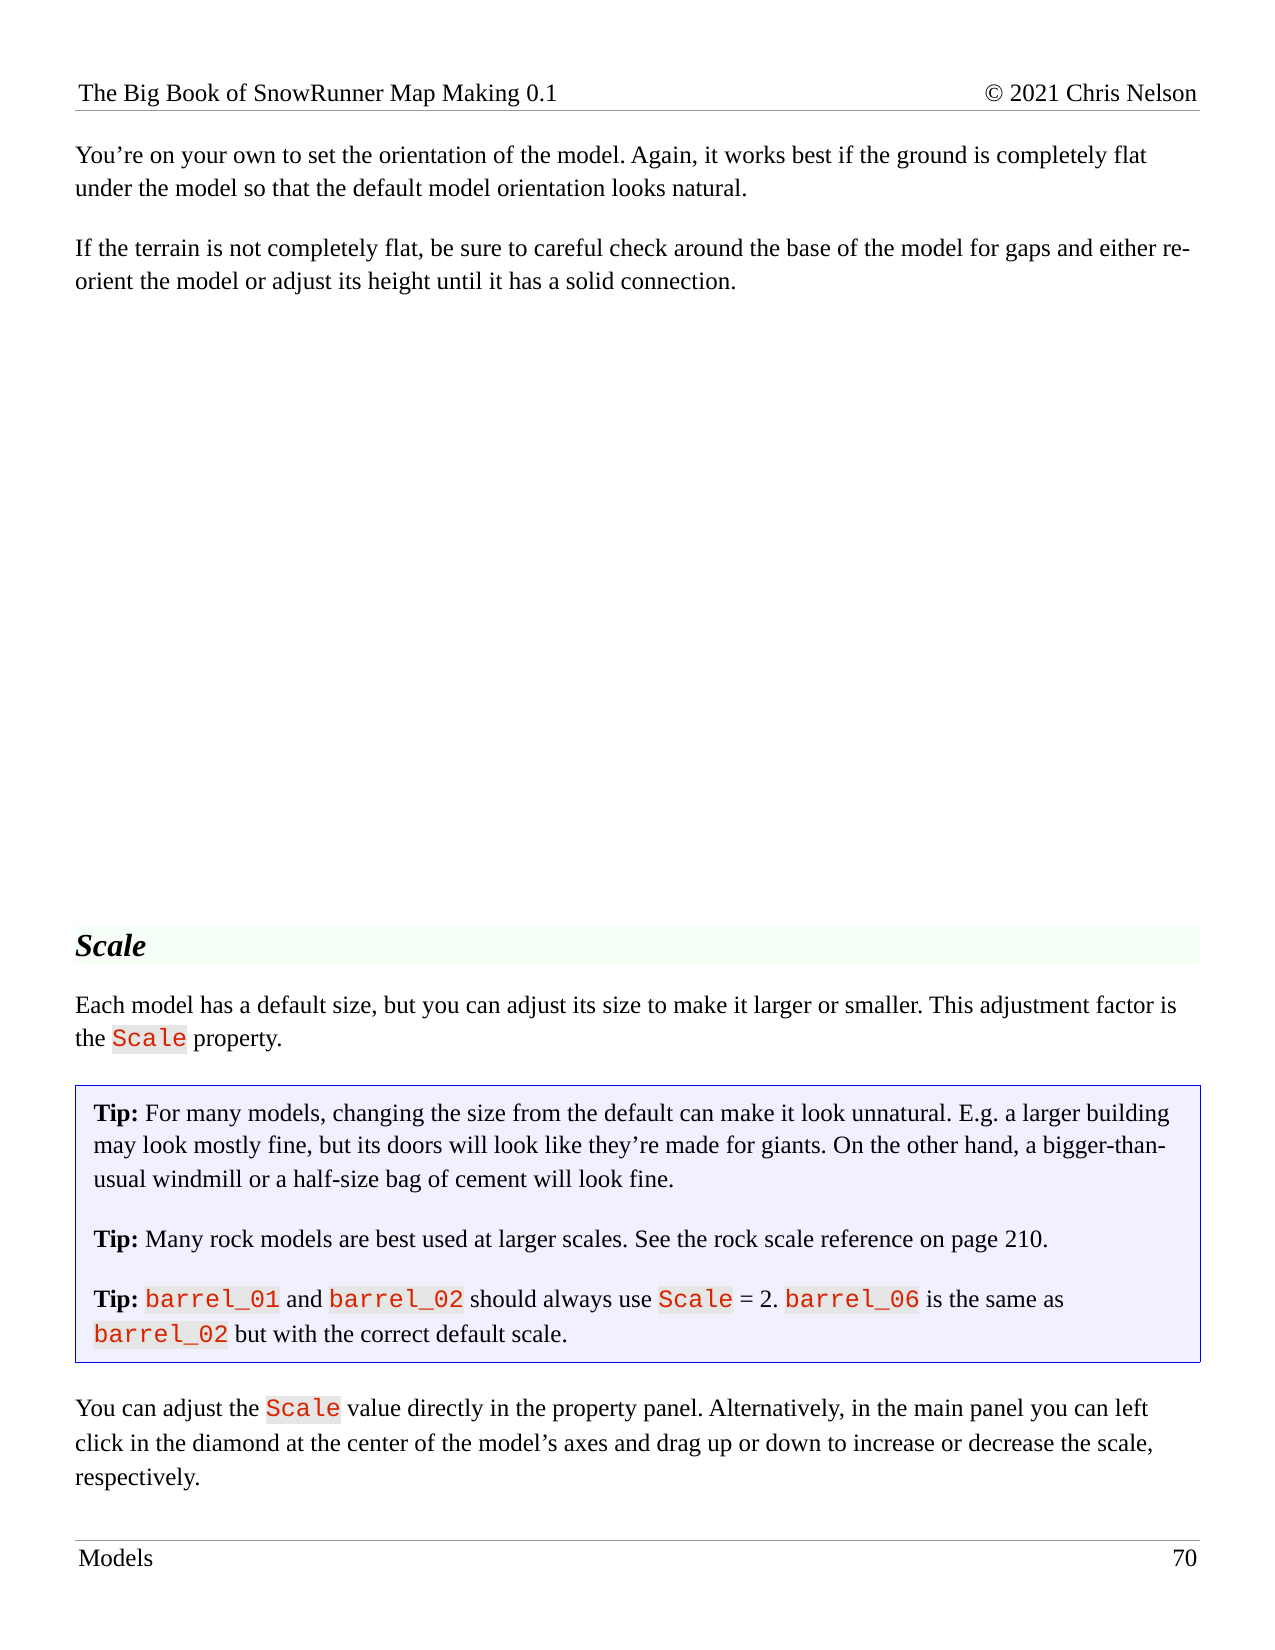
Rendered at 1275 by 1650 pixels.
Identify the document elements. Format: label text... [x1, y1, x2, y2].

text You’re on your own to set the orientation of the model. Again, it works best if the ground is completely flat under the model so that the default model orientation looks natural. [75, 140, 1200, 202]
list For many models, changing the size from the default can make it look unnatural. E.g. a larger building may look mostly fine, but its doors will look like they’re made for giants. On the other hand, a bigger-than-usual windmill or a half-size bag of cement will look fine. [76, 1086, 1200, 1192]
list Many rock models are best used at larger scales. See the rock scale reference on page 210. [76, 1211, 1200, 1252]
text If the terrain is not completely flat, be sure to careful check around the base of the model for gaps and either re-orient the model or adjust its height until it has a solid connection. [75, 233, 1200, 295]
list barrel_01 and barrel_02 should always use Scale = 2. barrel_06 is the same as barrel_02 but with the correct default scale. [76, 1271, 1200, 1362]
subtitle Scale [75, 926, 1200, 963]
text You can adjust the Scale value directly in the property panel. Alternatively, in the main panel you can left click in the diamond at the center of the model’s axes and drag up or down to increase or decrease the scale, respectively. [75, 1393, 1200, 1490]
text Each model has a default size, but you can adjust its size to make it larger or smaller. This adjustment factor is the Scale property. [75, 990, 1200, 1054]
